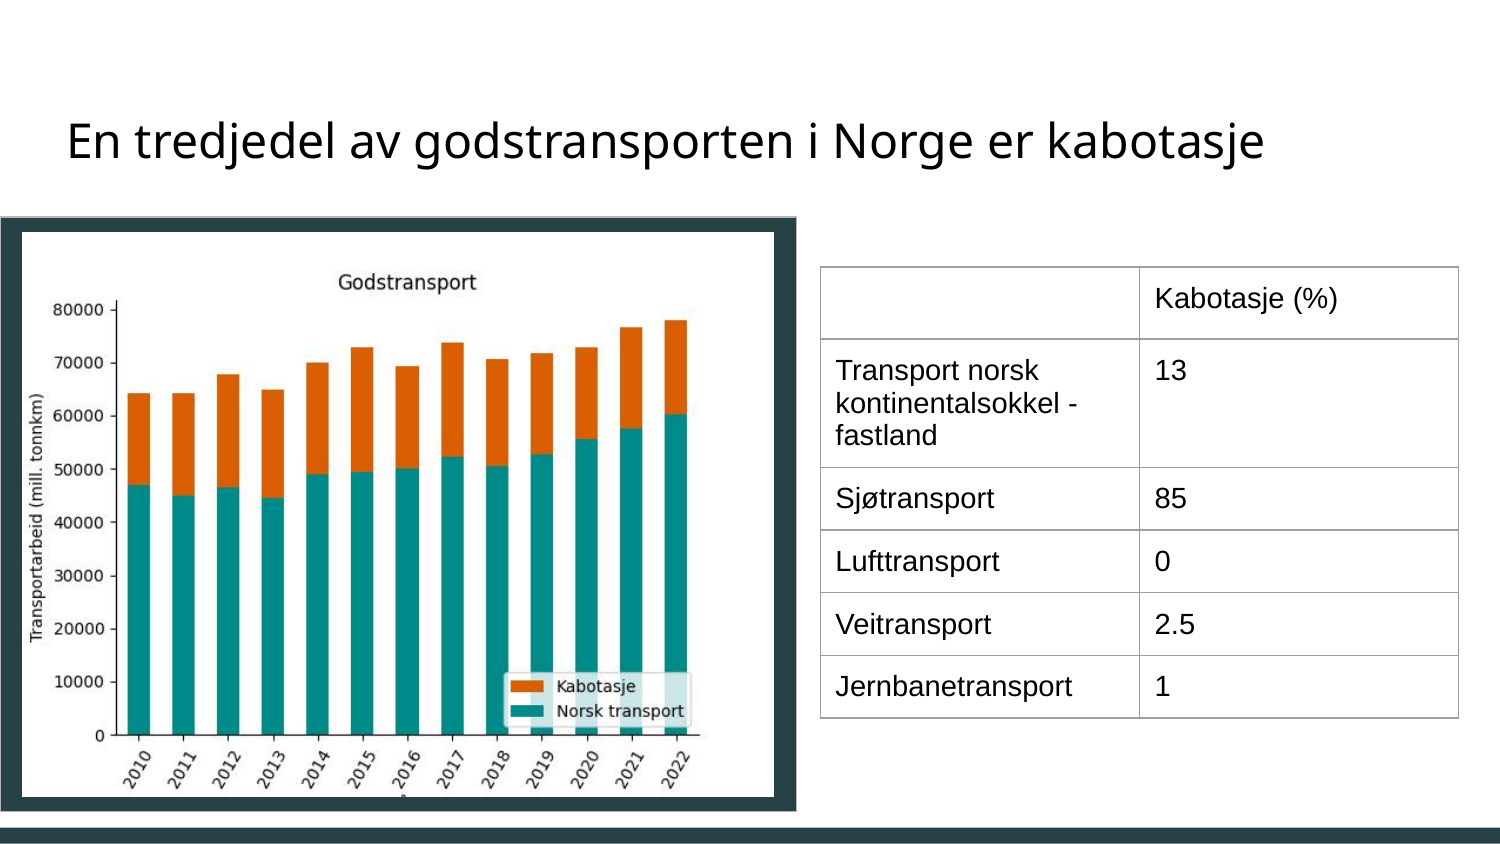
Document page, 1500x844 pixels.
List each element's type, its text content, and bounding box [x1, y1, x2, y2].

table_cell Jernbanetransport [821, 656, 1139, 717]
table_header [821, 268, 1139, 338]
title En tredjedel av godstransporten i Norge er kabotasje [51, 51, 1449, 189]
table_cell 13 [1140, 340, 1458, 467]
table_cell 1 [1140, 656, 1458, 717]
table_cell Transport norsk kontinentalsokkel - fastland [821, 340, 1139, 467]
picture [22, 232, 774, 797]
table_cell 2.5 [1140, 593, 1458, 655]
table_cell 85 [1140, 468, 1458, 529]
text_box [0, 217, 797, 812]
table_cell Veitransport [821, 593, 1139, 655]
table_cell Sjøtransport [821, 468, 1139, 529]
table_header Kabotasje (%) [1140, 268, 1458, 338]
table_cell 0 [1140, 531, 1458, 592]
table_cell Lufttransport [821, 531, 1139, 592]
